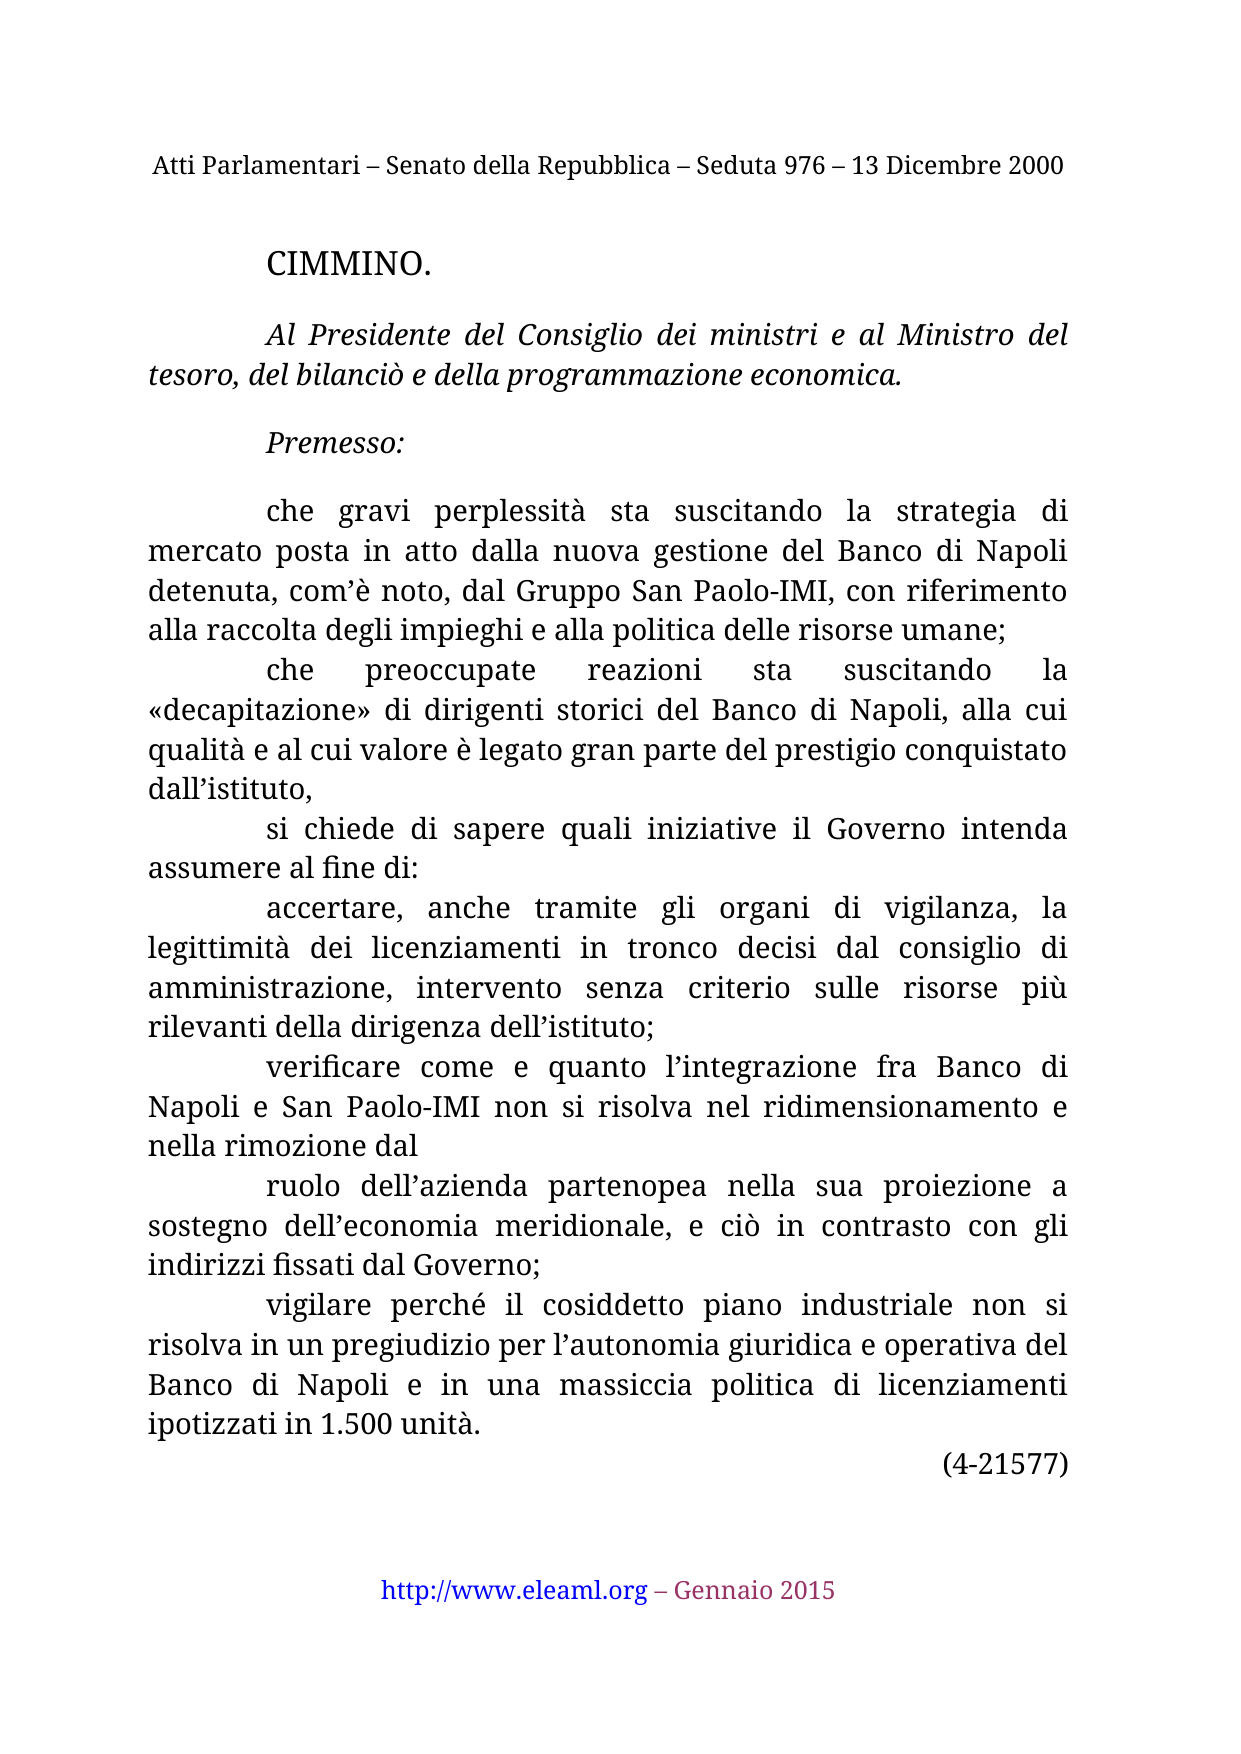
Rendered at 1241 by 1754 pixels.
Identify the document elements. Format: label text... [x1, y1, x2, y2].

text Premesso: [148, 422, 1069, 462]
text verificare come e quanto l’integrazione fra Banco di Napoli e San Paolo-IMI non si risolva nel ridimensionamento e nella rimozione dal [148, 1046, 1069, 1165]
text che preoccupate reazioni sta suscitando la «decapitazione» di dirigenti storici del Banco di Napoli, alla cui qualità e al cui valore è legato gran parte del prestigio conquistato dall’istituto, [148, 649, 1069, 808]
text accertare, anche tramite gli organi di vigilanza, la legittimità dei licenziamenti in tronco decisi dal consiglio di amministrazione, intervento senza criterio sulle risorse più rilevanti della dirigenza dell’istituto; [148, 887, 1069, 1046]
text si chiede di sapere quali iniziative il Governo intenda assumere al fine di: [148, 808, 1069, 887]
text vigilare perché il cosiddetto piano industriale non si risolva in un pregiudizio per l’autonomia giuridica e operativa del Banco di Napoli e in una massiccia politica di licenziamenti ipotizzati in 1.500 unità. [148, 1284, 1069, 1443]
text (4-21577) [148, 1443, 1069, 1483]
text Al Presidente del Consiglio dei ministri e al Ministro del tesoro, del bilanciò e della programmazione economica. [148, 314, 1069, 393]
text ruolo dell’azienda partenopea nella sua proiezione a sostegno dell’economia meridionale, e ciò in contrasto con gli indirizzi fissati dal Governo; [148, 1165, 1069, 1284]
text che gravi perplessità sta suscitando la strategia di mercato posta in atto dalla nuova gestione del Banco di Napoli detenuta, com’è noto, dal Gruppo San Paolo-IMI, con riferimento alla raccolta degli impieghi e alla politica delle risorse umane; [148, 491, 1069, 649]
text CIMMINO. [148, 240, 1069, 285]
